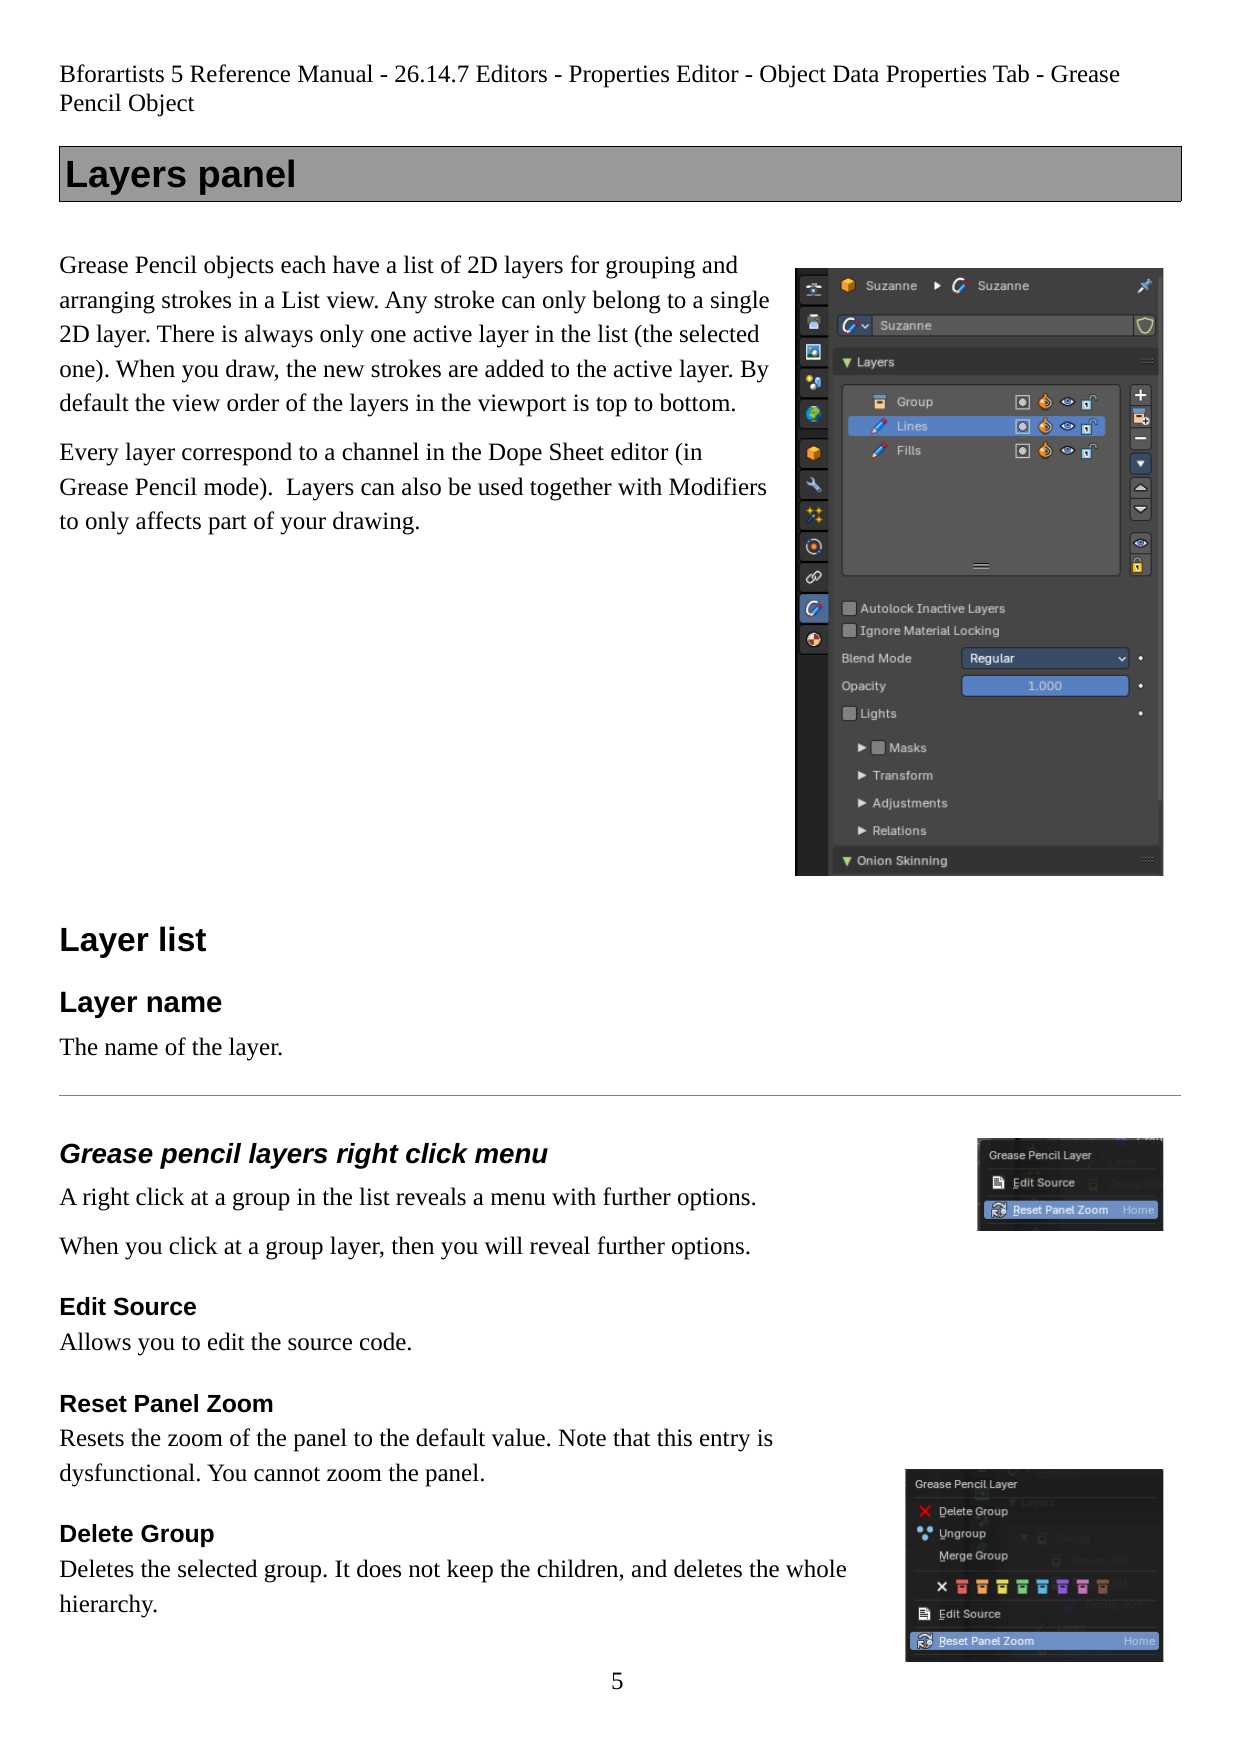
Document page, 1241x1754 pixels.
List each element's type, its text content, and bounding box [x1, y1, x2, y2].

subtitle Edit Source [59, 1292, 1181, 1321]
text Deletes the selected group. It does not keep the children, and deletes the whole hierarchy. [59, 1554, 905, 1618]
subtitle Delete Group [59, 1519, 905, 1548]
picture [977, 1138, 1164, 1231]
table_header Layers panel [60, 147, 1181, 201]
subtitle Layer name [59, 985, 1181, 1019]
picture [905, 1469, 1164, 1662]
subtitle [1164, 1519, 1181, 1548]
subtitle Layer list [59, 920, 1181, 958]
picture [795, 268, 1164, 876]
subtitle Reset Panel Zoom [59, 1389, 1181, 1417]
text Every layer correspond to a channel in the Dope Sheet editor (in Grease Pencil mode). Layers can also be used together with Modifiers to only affects part of your drawing. [59, 437, 795, 535]
text Resets the zoom of the panel to the default value. Note that this entry is dysfunctional. You cannot zoom the panel. [59, 1423, 1181, 1487]
subtitle Grease pencil layers right click menu [59, 1137, 1181, 1169]
text Grease Pencil objects each have a list of 2D layers for grouping and arranging strokes in a List view. Any stroke can only belong to a single 2D layer. There is always only one active layer in the list (the selected one). When you draw, the new strokes are added to the active layer. By default the view order of the layers in the viewport is top to bottom. [59, 250, 1181, 417]
text Allows you to edit the source code. [59, 1327, 1181, 1356]
text When you click at a group layer, then you will reveal further options. [59, 1231, 1181, 1259]
text A right click at a group in the list reveals a menu with further options. [59, 1182, 977, 1211]
text The name of the layer. [59, 1032, 1181, 1060]
